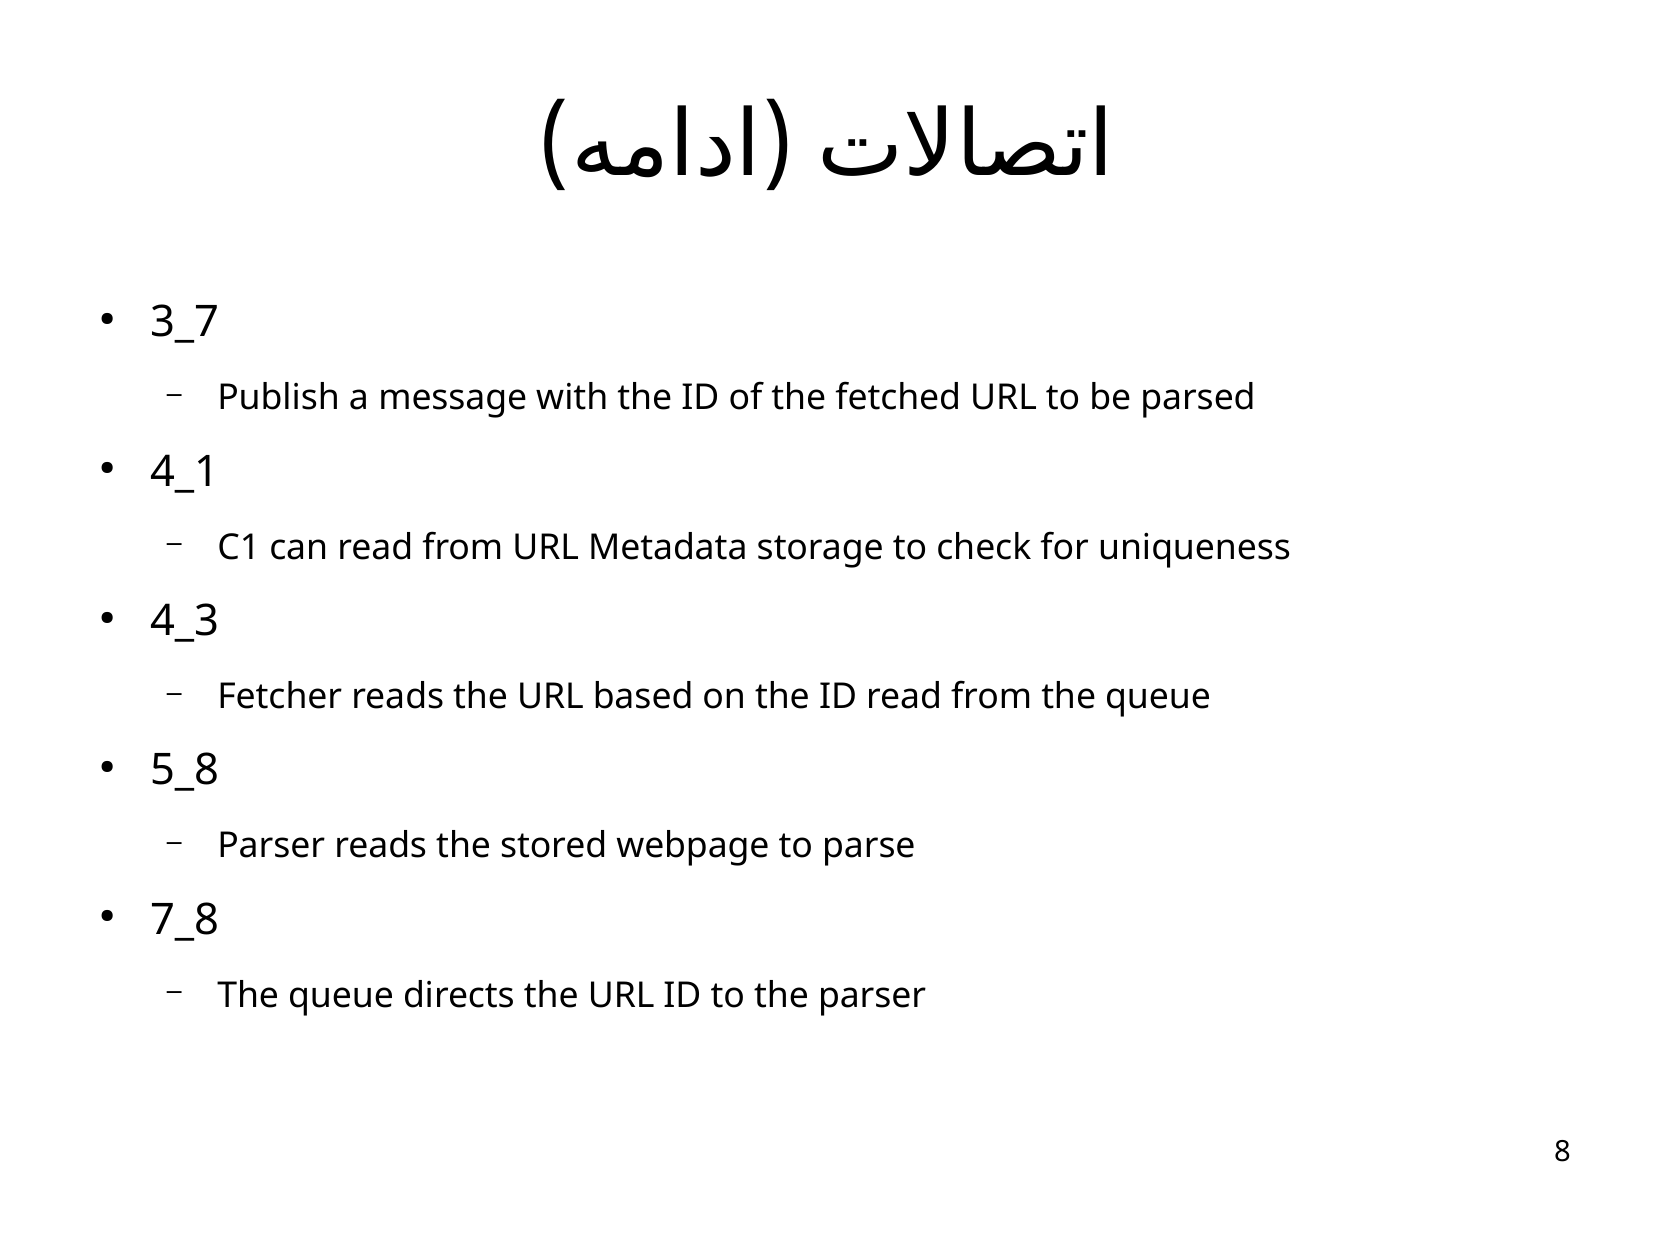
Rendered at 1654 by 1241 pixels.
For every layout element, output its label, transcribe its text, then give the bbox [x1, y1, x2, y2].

title اتصالات (ادامه) [82, 49, 1571, 257]
list 3_7 Publish a message with the ID of the fetched URL to be parsed 4_1 C1 can read from URL Metadata storage to check for uniqueness 4_3 Fetcher reads the URL based on the ID read from the queue 5_8 Parser reads the stored webpage to parse 7_8 The queue directs the URL ID to the parser [82, 290, 1571, 1021]
